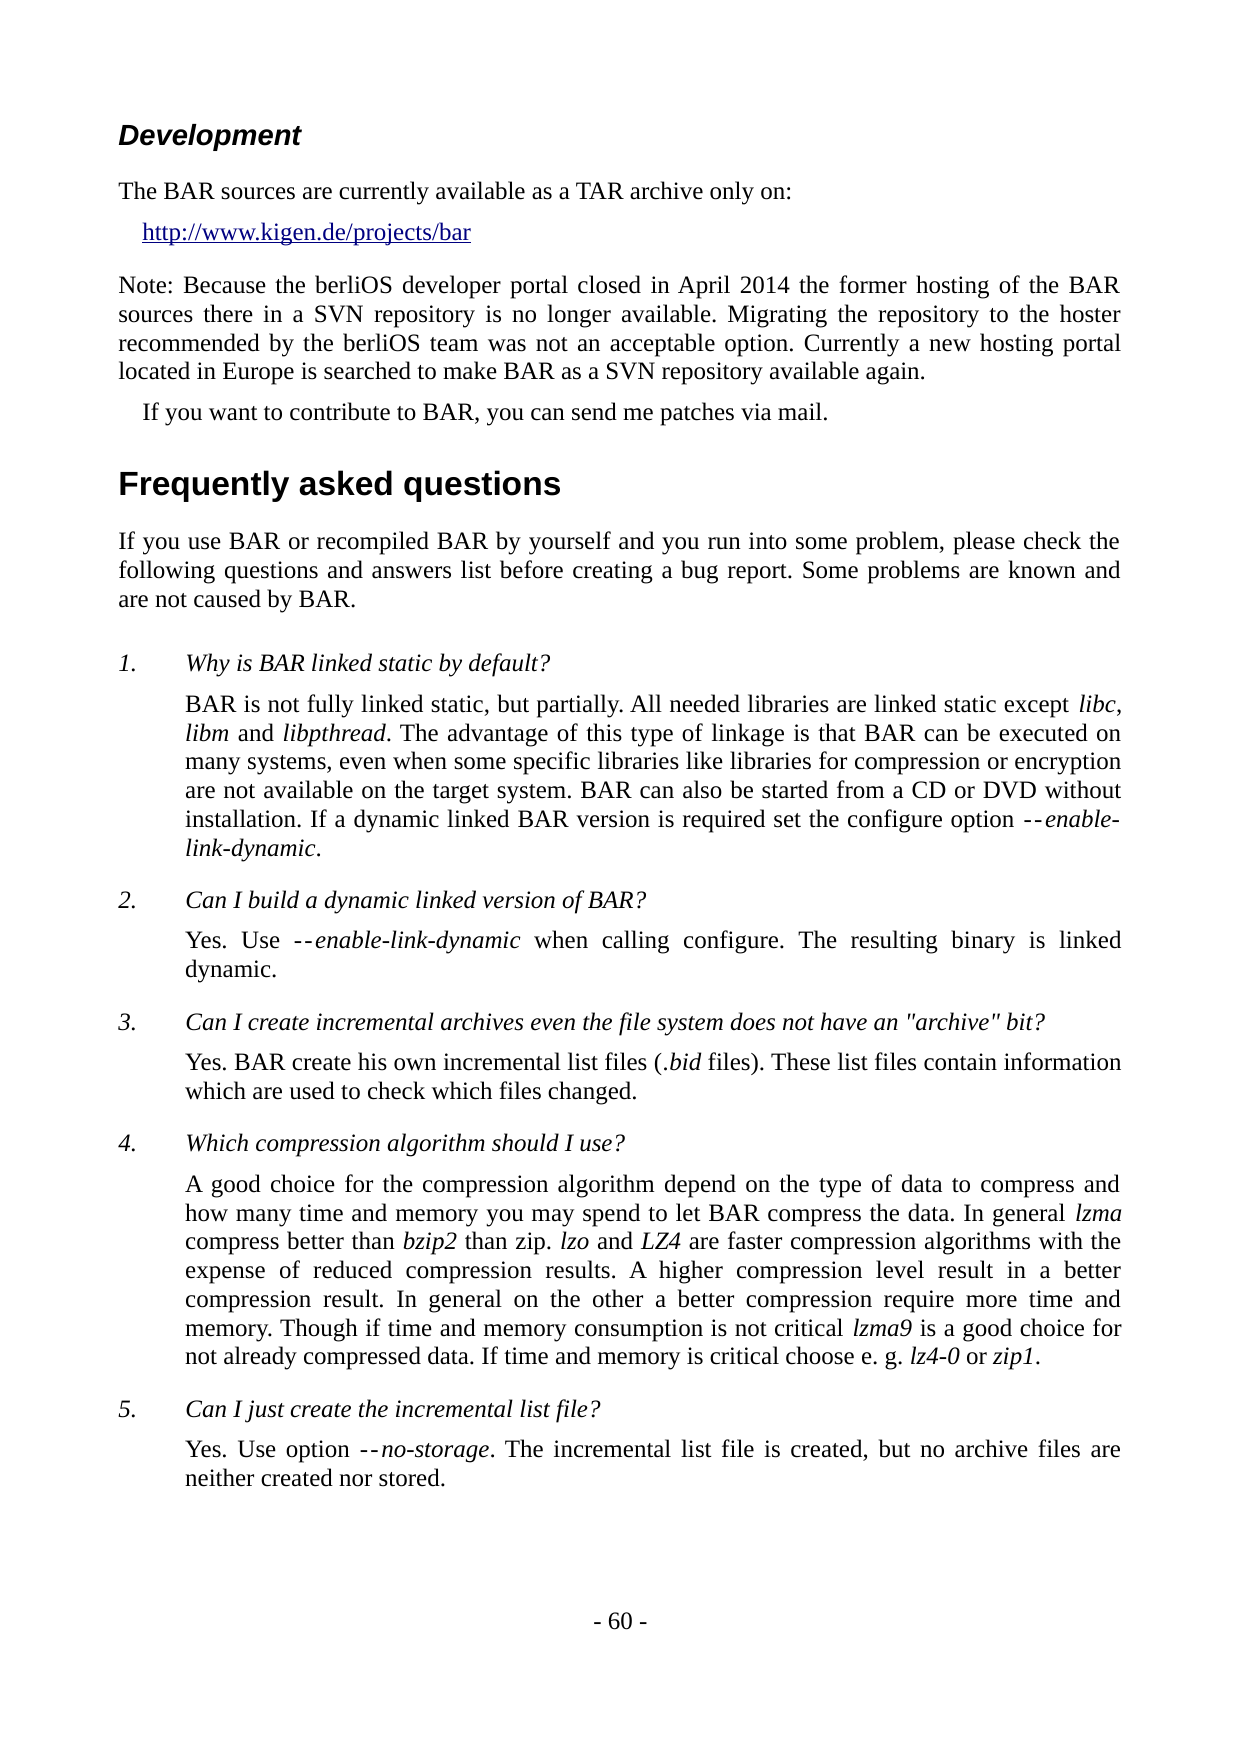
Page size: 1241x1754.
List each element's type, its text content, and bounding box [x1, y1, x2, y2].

text Yes. Use option ‑‑no-storage. The incremental list file is created, but no archive files are neither created nor stored. [185, 1434, 1122, 1492]
text Note: Because the berliOS developer portal closed in April 2014 the former hosting of the BAR sources there in a SVN repository is no longer available. Migrating the repository to the hoster recommended by the berliOS team was not an acceptable option. Currently a new hosting portal located in Europe is searched to make BAR as a SVN repository available again. [118, 270, 1122, 385]
subtitle Frequently asked questions [118, 463, 1122, 502]
text If you want to contribute to BAR, you can send me patches via mail. [118, 397, 1122, 426]
text If you use BAR or recompiled BAR by yourself and you run into some problem, please check the following questions and answers list before creating a bug report. Some problems are known and are not caused by BAR. [118, 526, 1122, 613]
text http://www.kigen.de/projects/bar [118, 217, 1122, 246]
text Yes. BAR create his own incremental list files (.bid files). These list files contain information which are used to check which files changed. [185, 1047, 1122, 1105]
text Yes. Use ‑‑enable-link-dynamic when calling configure. The resulting binary is linked dynamic. [185, 926, 1122, 983]
list Can I build a dynamic linked version of BAR? [118, 885, 1122, 914]
list Which compression algorithm should I use? [118, 1128, 1122, 1157]
text A good choice for the compression algorithm depend on the type of data to compress and how many time and memory you may spend to let BAR compress the data. In general lzma compress better than bzip2 than zip. lzo and LZ4 are faster compression algorithms with the expense of reduced compression results. A higher compression level result in a better compression result. In general on the other a better compression require more time and memory. Though if time and memory consumption is not critical lzma9 is a good choice for not already compressed data. If time and memory is critical choose e. g. lz4-0 or zip1. [185, 1169, 1122, 1370]
subtitle Development [118, 118, 1122, 152]
list Can I just create the incremental list file? [118, 1394, 1122, 1422]
text BAR is not fully linked static, but partially. All needed libraries are linked static except libc, libm and libpthread. The advantage of this type of linkage is that BAR can be executed on many systems, even when some specific libraries like libraries for compression or encryption are not available on the target system. BAR can also be started from a CD or DVD without installation. If a dynamic linked BAR version is required set the configure option ‑‑enable-link-dynamic. [185, 689, 1122, 861]
list Why is BAR linked static by default? [118, 648, 1122, 677]
list Can I create incremental archives even the file system does not have an "archive" bit? [118, 1007, 1122, 1035]
text The BAR sources are currently available as a TAR archive only on: [118, 176, 1122, 205]
